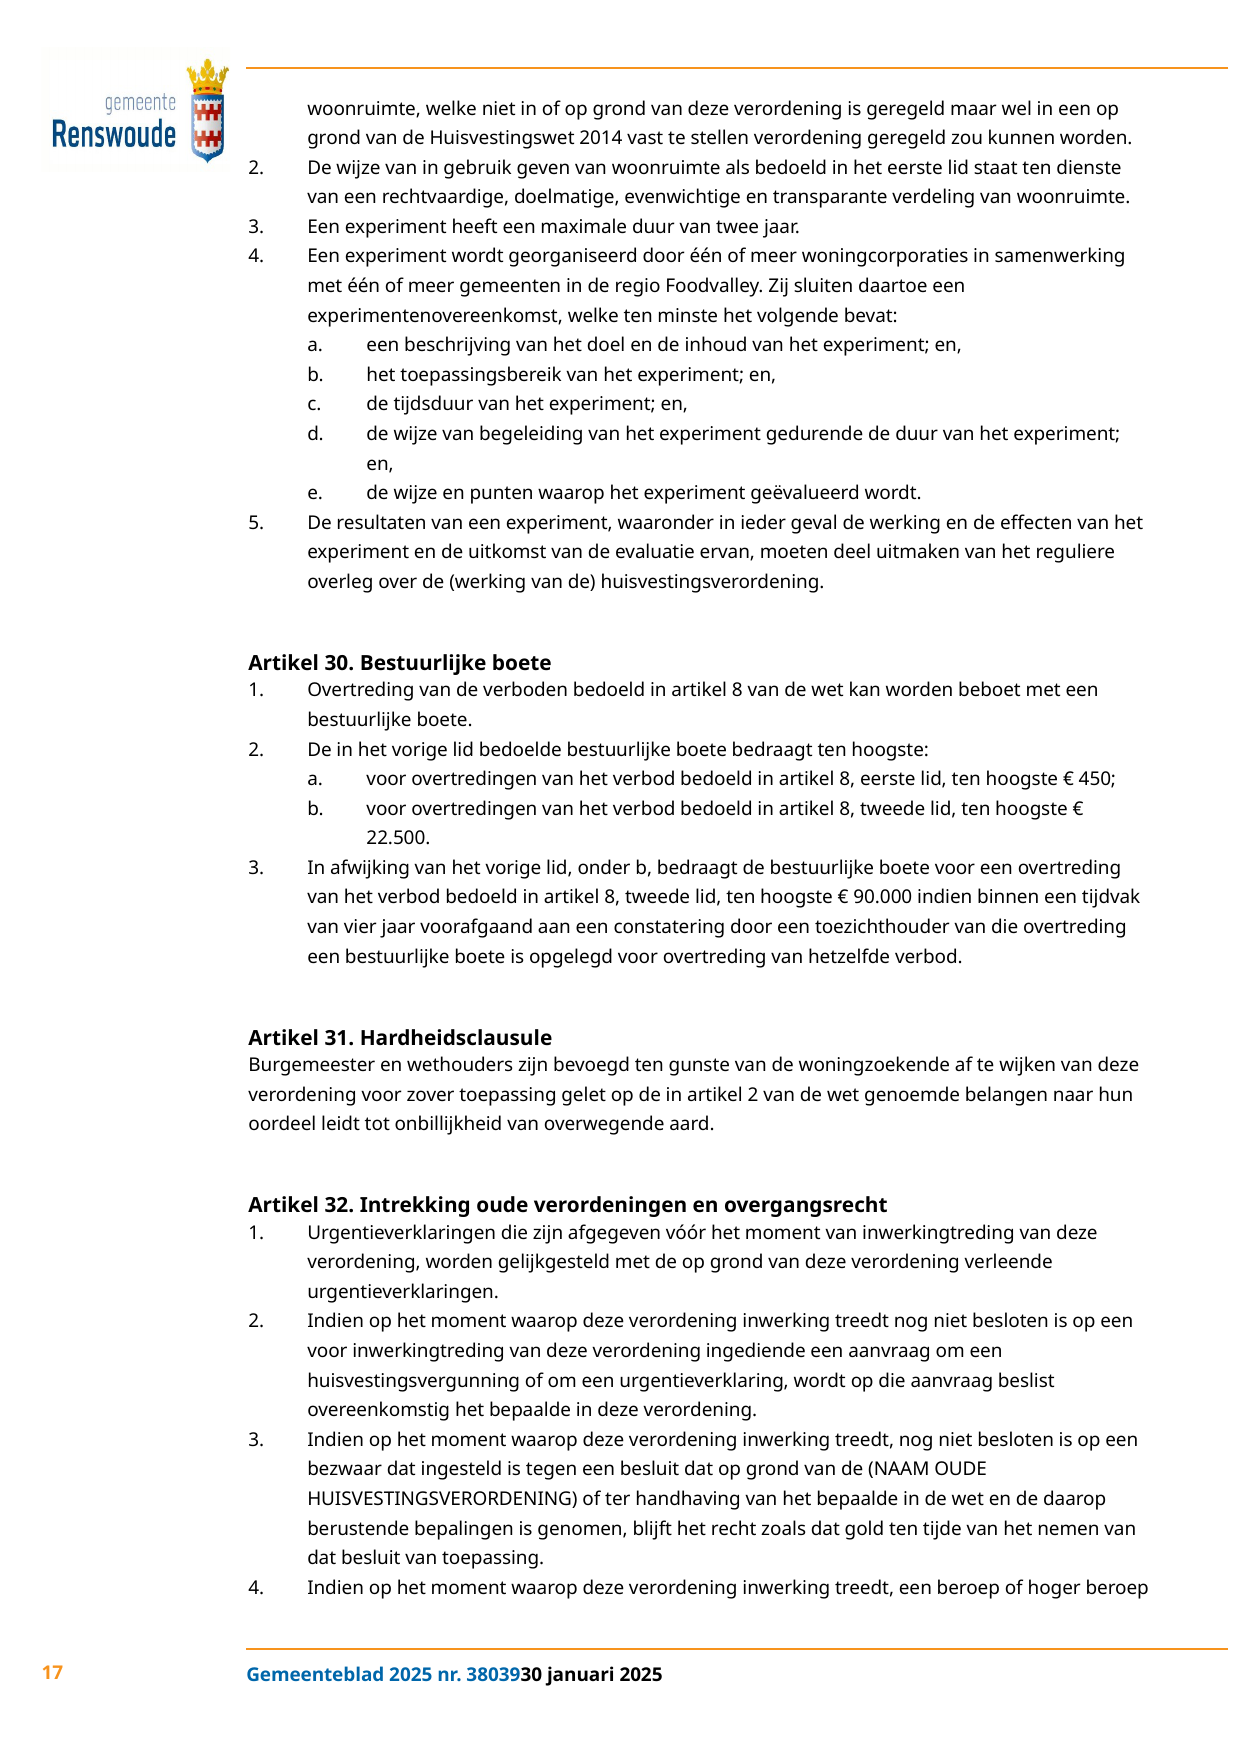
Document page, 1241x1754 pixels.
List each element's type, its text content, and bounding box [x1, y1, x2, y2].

list Indien op het moment waarop deze verordening inwerking treedt, nog niet besloten is op een bezwaar dat ingesteld is tegen een besluit dat op grond van de (NAAM OUDE HUISVESTINGSVERORDENING) of ter handhaving van het bepaalde in de wet en de daarop berustende bepalingen is genomen, blijft het recht zoals dat gold ten tijde van het nemen van dat besluit van toepassing. [248, 1426, 1152, 1570]
list Indien op het moment waarop deze verordening inwerking treedt, een beroep of hoger beroep [248, 1574, 1152, 1599]
list Een experiment wordt georganiseerd door één of meer woningcorporaties in samenwerking met één of meer gemeenten in de regio Foodvalley. Zij sluiten daartoe een experimentenovereenkomst, welke ten minste het volgende bevat: [248, 243, 1152, 328]
list In afwijking van het vorige lid, onder b, bedraagt de bestuurlijke boete voor een overtreding van het verbod bedoeld in artikel 8, tweede lid, ten hoogste € 90.000 indien binnen een tijdvak van vier jaar voorafgaand aan een constatering door een toezichthouder van die overtreding een bestuurlijke boete is opgelegd voor overtreding van hetzelfde verbod. [248, 854, 1152, 968]
list voor overtredingen van het verbod bedoeld in artikel 8, eerste lid, ten hoogste € 450; [307, 765, 1152, 791]
list Urgentieverklaringen die zijn afgegeven vóór het moment van inwerkingtreding van deze verordening, worden gelijkgesteld met de op grond van deze verordening verleende urgentieverklaringen. [248, 1219, 1152, 1304]
list de tijdsduur van het experiment; en, [307, 391, 1152, 416]
list het toepassingsbereik van het experiment; en, [307, 361, 1152, 387]
list een beschrijving van het doel en de inhoud van het experiment; en, [307, 331, 1152, 357]
list voor overtredingen van het verbod bedoeld in artikel 8, tweede lid, ten hoogste € 22.500. [307, 795, 1152, 850]
list Indien op het moment waarop deze verordening inwerking treedt nog niet besloten is op een voor inwerkingtreding van deze verordening ingediende een aanvraag om een huisvestingsvergunning of om een urgentieverklaring, wordt op die aanvraag beslist overeenkomstig het bepaalde in deze verordening. [248, 1308, 1152, 1422]
text Artikel 31. Hardheidsclausule [248, 1023, 1152, 1051]
list De resultaten van een experiment, waaronder in ieder geval de werking en de effecten van het experiment en de uitkomst van de evaluatie ervan, moeten deel uitmaken van het reguliere overleg over de (werking van de) huisvestingsverordening. [248, 509, 1152, 594]
picture [41, 47, 231, 172]
list Overtreding van de verboden bedoeld in artikel 8 van de wet kan worden beboet met een bestuurlijke boete. [248, 677, 1152, 732]
list Een experiment heeft een maximale duur van twee jaar. [248, 213, 1152, 239]
text Burgemeester en wethouders zijn bevoegd ten gunste van de woningzoekende af te wijken van deze verordening voor zover toepassing gelet op de in artikel 2 van de wet genoemde belangen naar hun oordeel leidt tot onbillijkheid van overwegende aard. [248, 1051, 1152, 1136]
list de wijze van begeleiding van het experiment gedurende de duur van het experiment; en, [307, 420, 1152, 476]
list woonruimte, welke niet in of op grond van deze verordening is geregeld maar wel in een op grond van de Huisvestingswet 2014 vast te stellen verordening geregeld zou kunnen worden. [248, 95, 1152, 150]
text Artikel 30. Bestuurlijke boete [248, 648, 1152, 677]
list de wijze en punten waarop het experiment geëvalueerd wordt. [307, 479, 1152, 505]
text Artikel 32. Intrekking oude verordeningen en overgangsrecht [248, 1190, 1152, 1219]
list De wijze van in gebruik geven van woonruimte als bedoeld in het eerste lid staat ten dienste van een rechtvaardige, doelmatige, evenwichtige en transparante verdeling van woonruimte. [248, 154, 1152, 209]
list De in het vorige lid bedoelde bestuurlijke boete bedraagt ten hoogste: [248, 736, 1152, 761]
